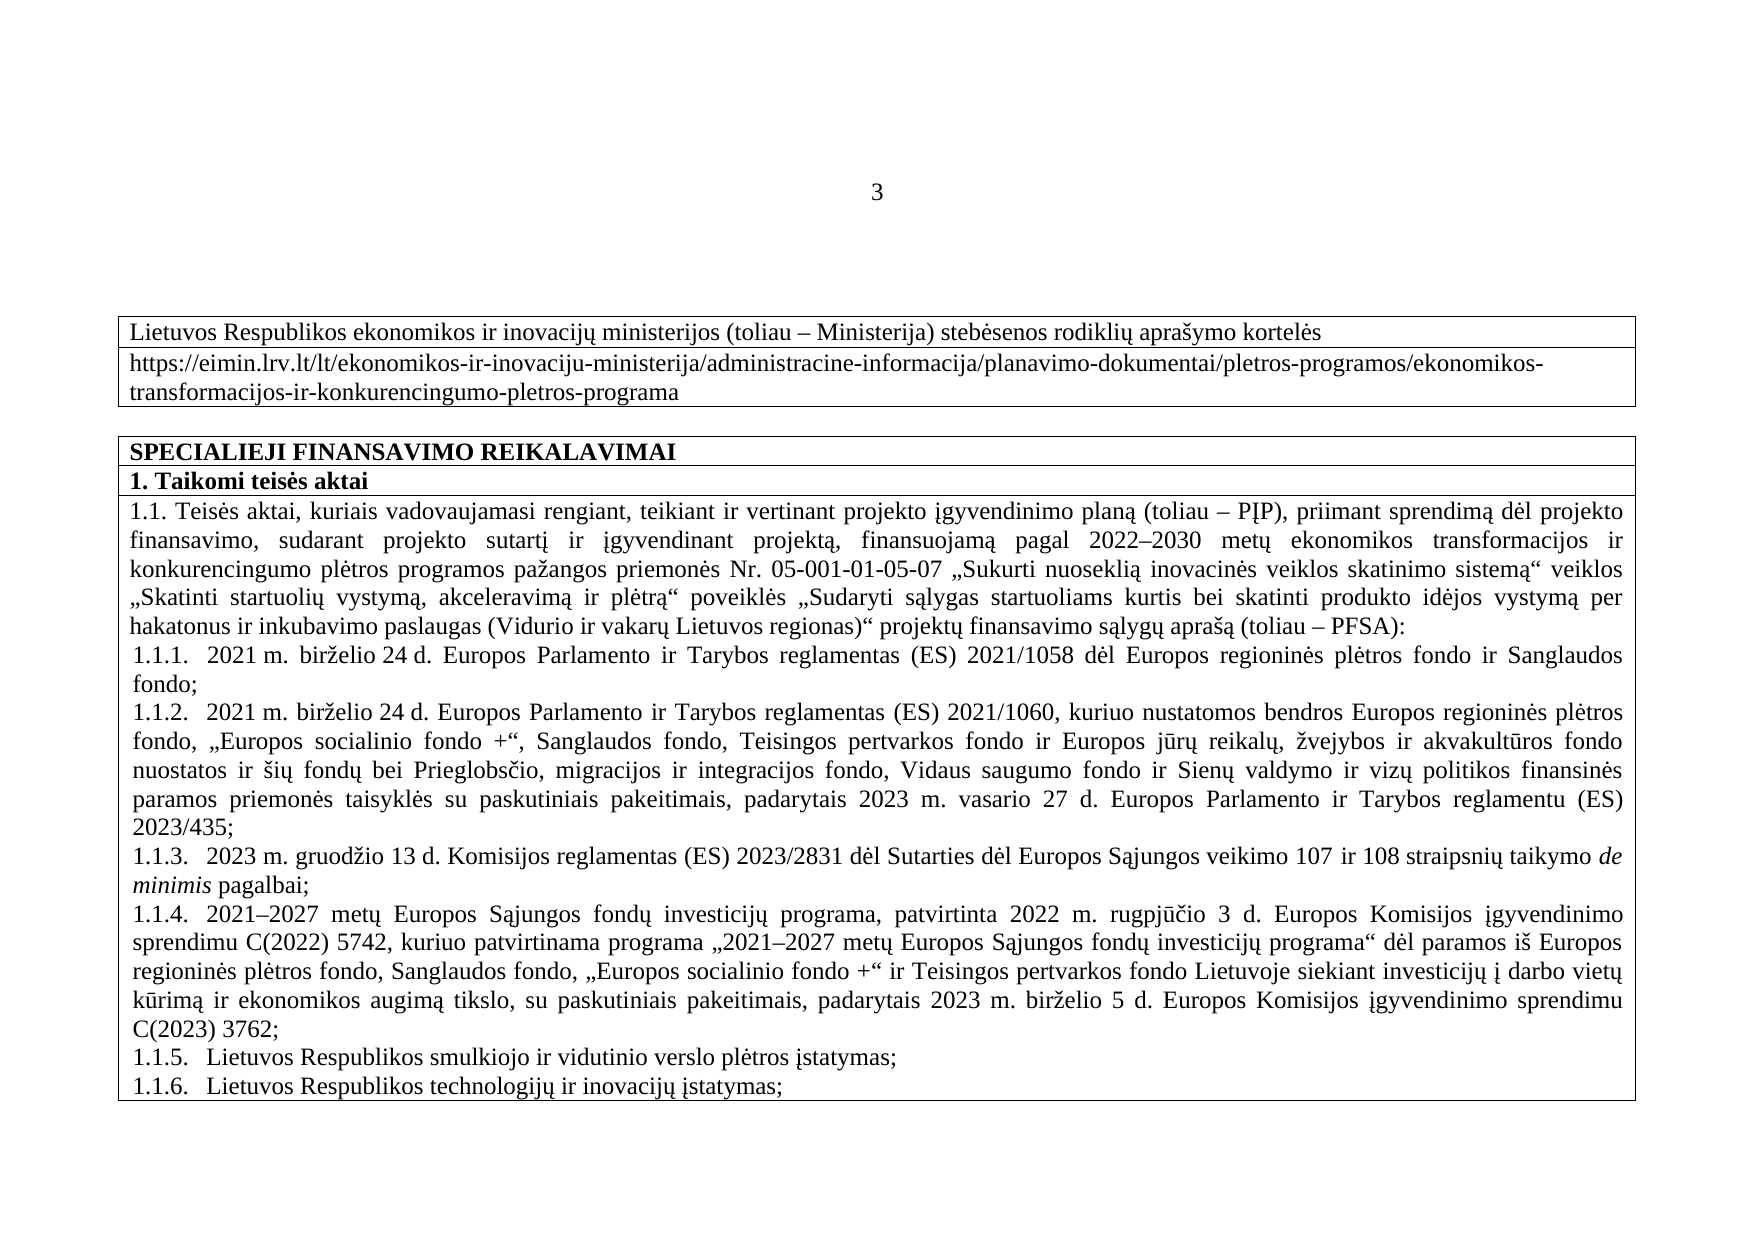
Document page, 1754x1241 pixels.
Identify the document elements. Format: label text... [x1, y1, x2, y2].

table_cell https://eimin.lrv.lt/lt/ekonomikos-ir-inovaciju-ministerija/administracine-informacija/planavimo-dokumentai/pletros-programos/ekonomikos-transformacijos-ir-konkurencingumo-pletros-programa [119, 348, 1635, 406]
table_header SPECIALIEJI FINANSAVIMO REIKALAVIMAI [119, 437, 1635, 465]
table_cell 1. Taikomi teisės aktai [119, 466, 1635, 495]
table_header Lietuvos Respublikos ekonomikos ir inovacijų ministerijos (toliau – Ministerija) stebėsenos rodiklių aprašymo kortelės [119, 317, 1635, 347]
table_cell 1.1. Teisės aktai, kuriais vadovaujamasi rengiant, teikiant ir vertinant projekto įgyvendinimo planą (toliau – PĮP), priimant sprendimą dėl projekto finansavimo, sudarant projekto sutartį ir įgyvendinant projektą, finansuojamą pagal 2022–2030 metų ekonomikos transformacijos ir konkurencingumo plėtros programos pažangos priemonės Nr. 05-001-01-05-07 „Sukurti nuoseklią inovacinės veiklos skatinimo sistemą“ veiklos „Skatinti startuolių vystymą, akceleravimą ir plėtrą“ poveiklės „Sudaryti sąlygas startuoliams kurtis bei skatinti produkto idėjos vystymą per hakatonus ir inkubavimo paslaugas (Vidurio ir vakarų Lietuvos regionas)“ projektų finansavimo sąlygų aprašą (toliau – PFSA): 1.1.1. 2021 m. birželio 24 d. Europos Parlamento ir Tarybos reglamentas (ES) 2021/1058 dėl Europos regioninės plėtros fondo ir Sanglaudos fondo; 1.1.2. 2021 m. birželio 24 d. Europos Parlamento ir Tarybos reglamentas (ES) 2021/1060, kuriuo nustatomos bendros Europos regioninės plėtros fondo, „Europos socialinio fondo +“, Sanglaudos fondo, Teisingos pertvarkos fondo ir Europos jūrų reikalų, žvejybos ir akvakultūros fondo nuostatos ir šių fondų bei Prieglobsčio, migracijos ir integracijos fondo, Vidaus saugumo fondo ir Sienų valdymo ir vizų politikos finansinės paramos priemonės taisyklės su paskutiniais pakeitimais, padarytais 2023 m. vasario 27 d. Europos Parlamento ir Tarybos reglamentu (ES) 2023/435; 1.1.3. 2023 m. gruodžio 13 d. Komisijos reglamentas (ES) 2023/2831 dėl Sutarties dėl Europos Sąjungos veikimo 107 ir 108 straipsnių taikymo de minimis pagalbai; 1.1.4. 2021–2027 metų Europos Sąjungos fondų investicijų programa, patvirtinta 2022 m. rugpjūčio 3 d. Europos Komisijos įgyvendinimo sprendimu C(2022) 5742, kuriuo patvirtinama programa „2021–2027 metų Europos Sąjungos fondų investicijų programa“ dėl paramos iš Europos regioninės plėtros fondo, Sanglaudos fondo, „Europos socialinio fondo +“ ir Teisingos pertvarkos fondo Lietuvoje siekiant investicijų į darbo vietų kūrimą ir ekonomikos augimą tikslo, su paskutiniais pakeitimais, padarytais 2023 m. birželio 5 d. Europos Komisijos įgyvendinimo sprendimu C(2023) 3762; 1.1.5. Lietuvos Respublikos smulkiojo ir vidutinio verslo plėtros įstatymas; 1.1.6. Lietuvos Respublikos technologijų ir inovacijų įstatymas; [119, 496, 1635, 1100]
